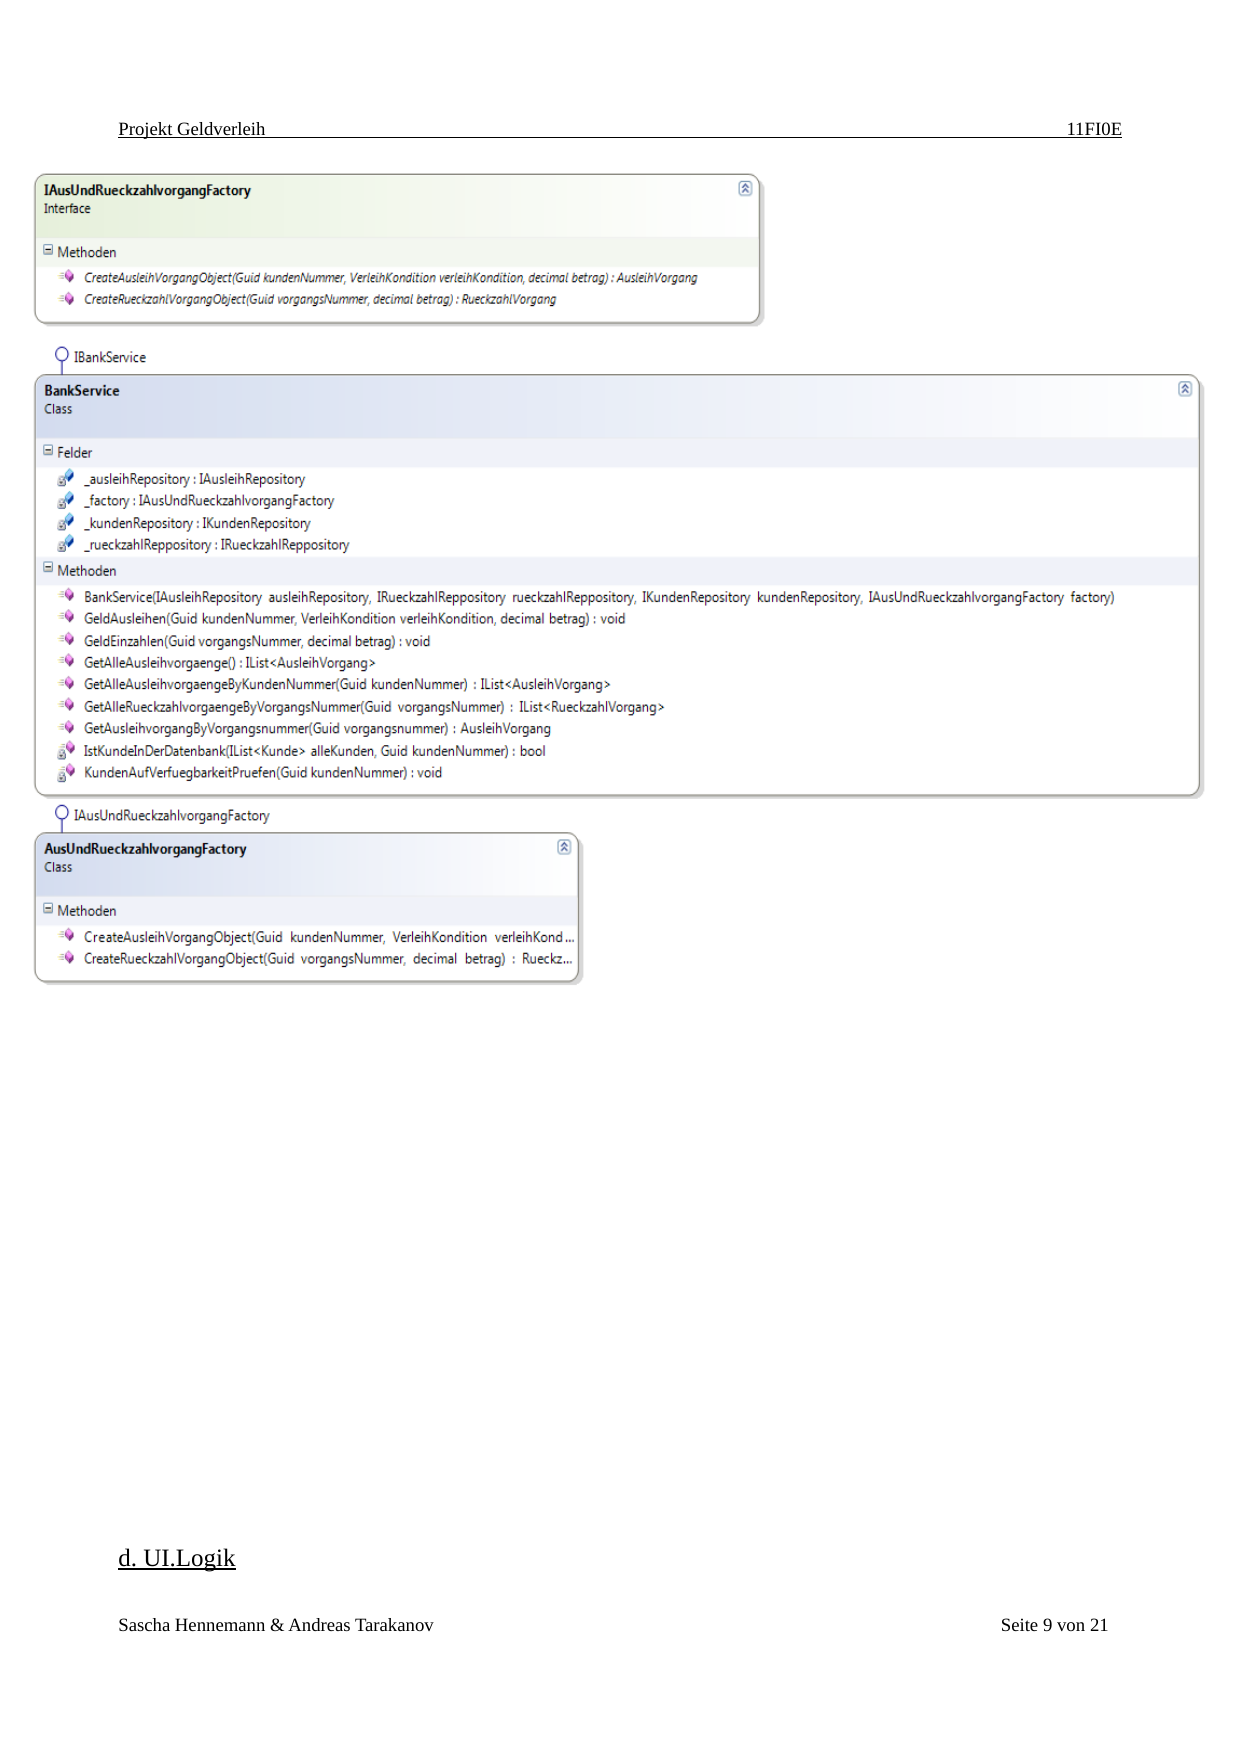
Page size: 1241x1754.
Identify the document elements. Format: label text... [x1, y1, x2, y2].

text d. UI.Logik [118, 1543, 1122, 1572]
picture [25, 169, 1240, 997]
